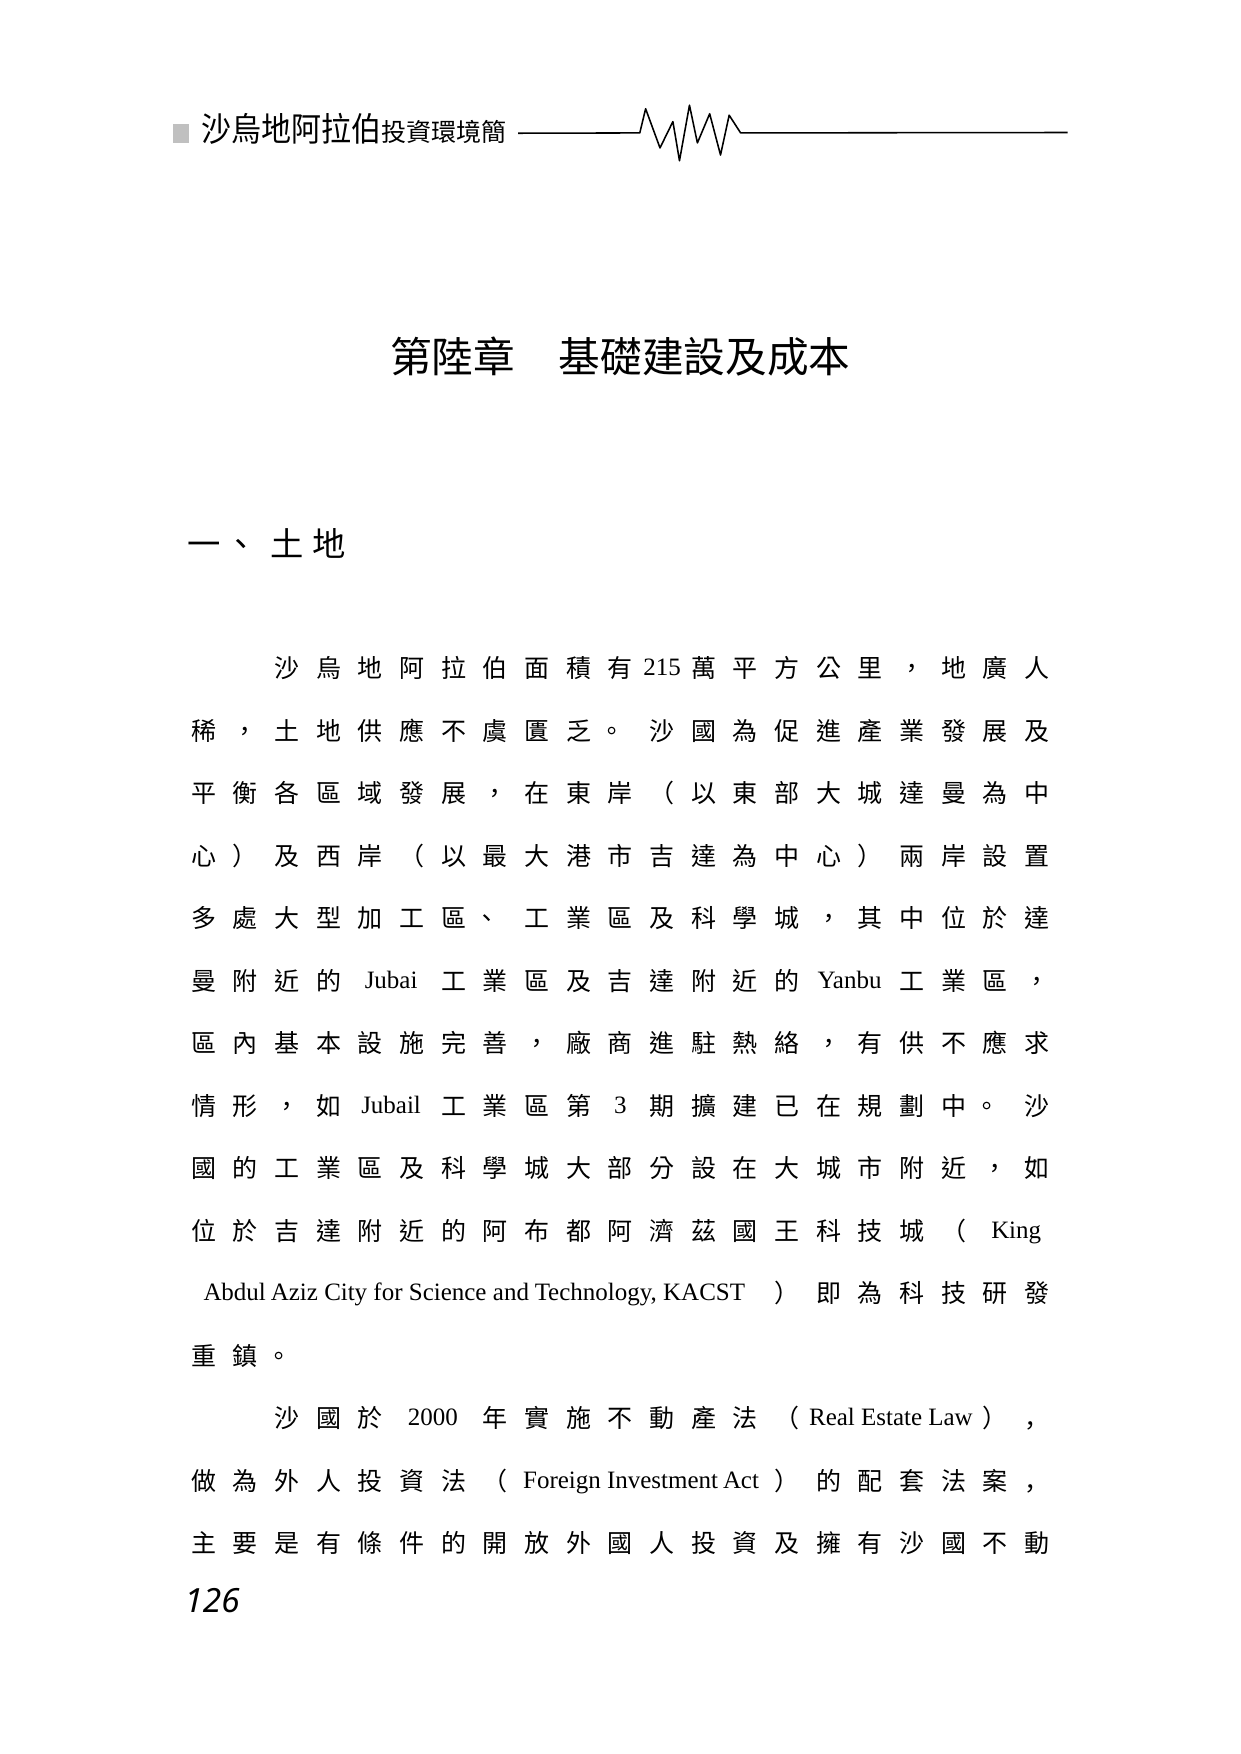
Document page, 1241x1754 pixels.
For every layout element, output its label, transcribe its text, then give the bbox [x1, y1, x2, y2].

text 沙國於2000年實施不動產法（Real Estate Law），做為外人投資法（Foreign Investment Act）的配套法案，主要是有條件的開放外國人投資及擁有沙國不動 [183, 1375, 1058, 1563]
text 第陸章 基礎建設及成本 [183, 313, 1058, 375]
text 一、土地 [183, 500, 1058, 563]
text 沙烏地阿拉伯面積有215萬平方公里，地廣人稀，土地供應不虞匱乏。沙國為促進產業發展及平衡各區域發展，在東岸（以東部大城達曼為中心）及西岸（以最大港市吉達為中心）兩岸設置多處大型加工區、工業區及科學城，其中位於達曼附近的Jubai工業區及吉達附近的Yanbu工業區，區內基本設施完善，廠商進駐熱絡，有供不應求情形，如Jubail工業區第3期擴建已在規劃中。沙國的工業區及科學城大部分設在大城市附近，如位於吉達附近的阿布都阿濟茲國王科技城（King Abdul Aziz City for Science and Technology, KACST）即為科技研發重鎮。 [183, 625, 1058, 1375]
